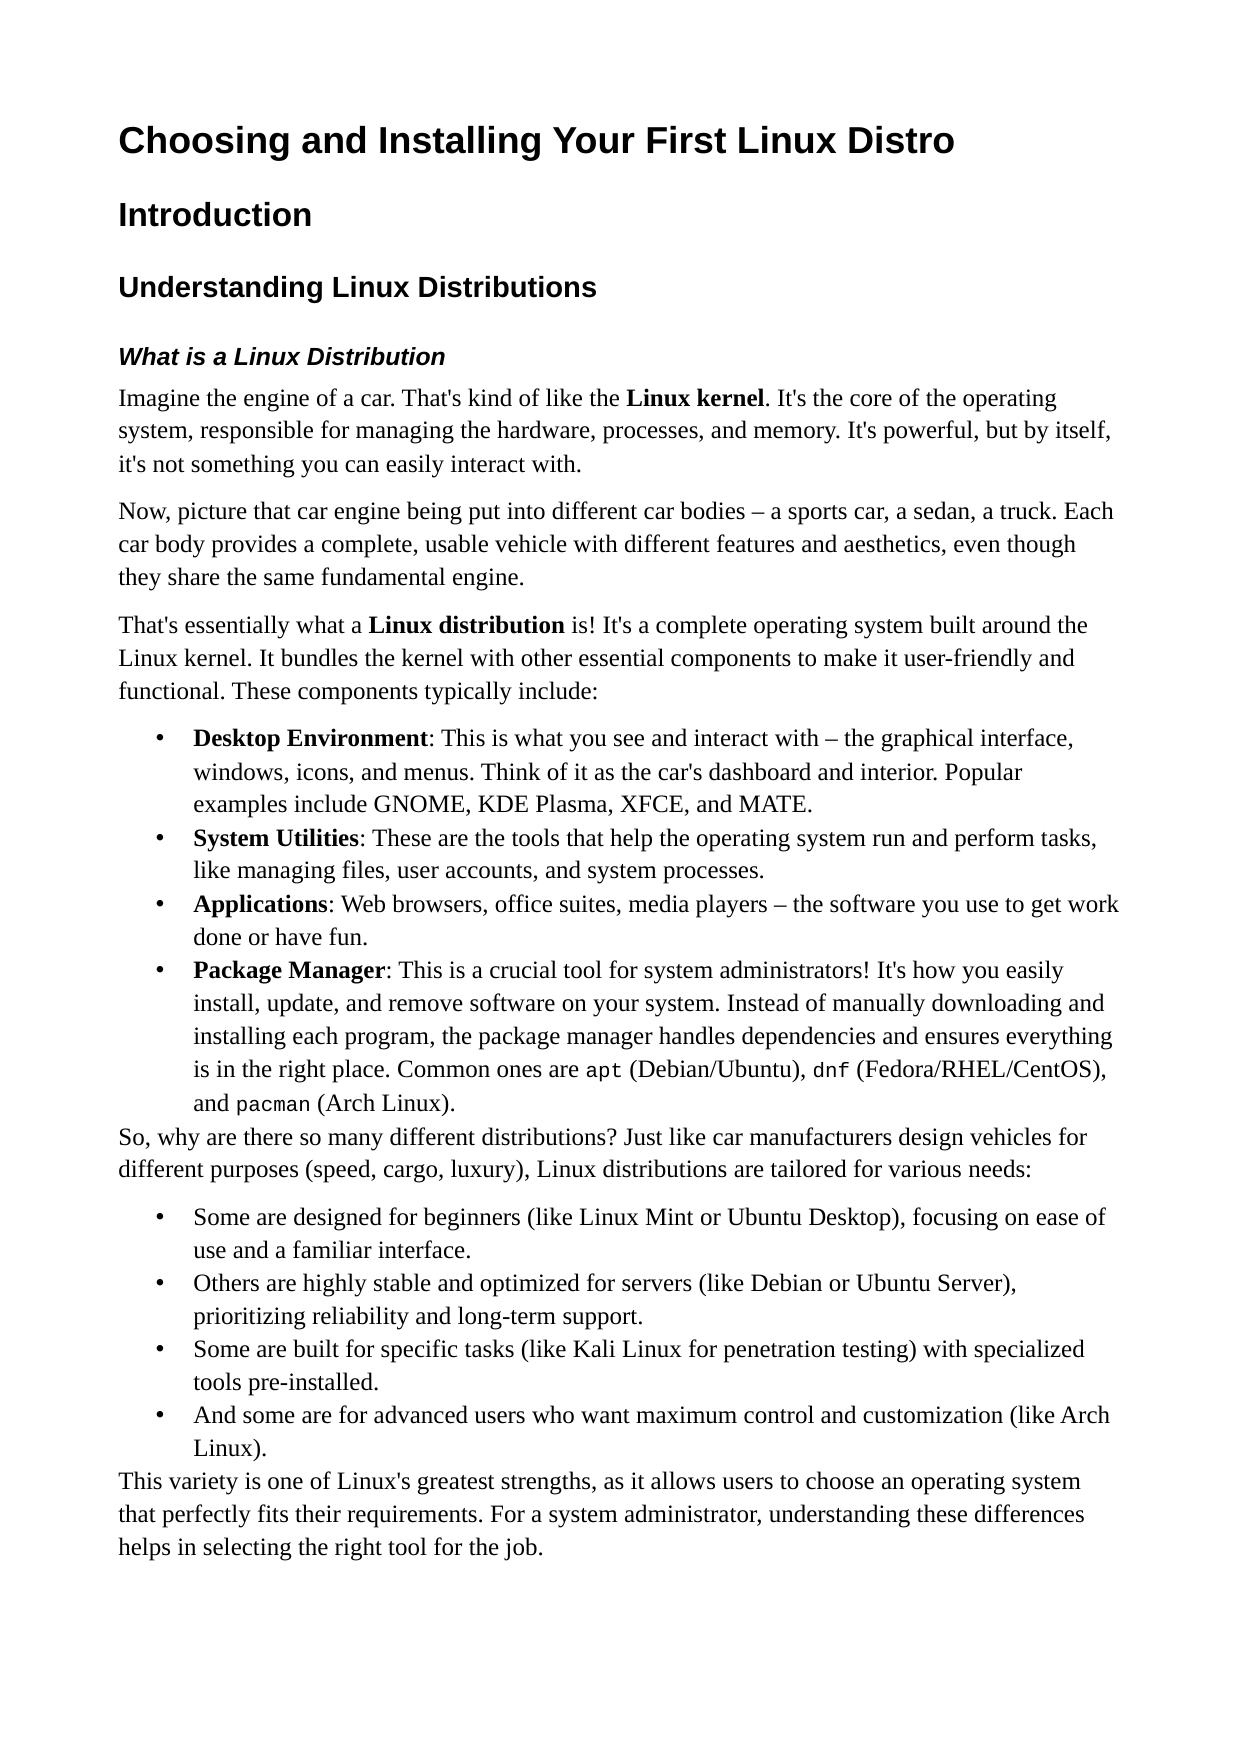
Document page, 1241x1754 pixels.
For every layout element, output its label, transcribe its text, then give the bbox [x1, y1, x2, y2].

list Package Manager: This is a crucial tool for system administrators! It's how you easily install, update, and remove software on your system. Instead of manually downloading and installing each program, the package manager handles dependencies and ensures everything is in the right place. Common ones are apt (Debian/Ubuntu), dnf (Fedora/RHEL/CentOS), and pacman (Arch Linux). [156, 955, 1122, 1117]
text This variety is one of Linux's greatest strengths, as it allows users to choose an operating system that perfectly fits their requirements. For a system administrator, understanding these differences helps in selecting the right tool for the job. [118, 1466, 1122, 1561]
text So, why are there so many different distributions? Just like car manufacturers design vehicles for different purposes (speed, cargo, luxury), Linux distributions are tailored for various needs: [118, 1122, 1122, 1183]
list System Utilities: These are the tools that help the operating system run and perform tasks, like managing files, user accounts, and system processes. [156, 823, 1122, 884]
text Imagine the engine of a car. That's kind of like the Linux kernel. It's the core of the operating system, responsible for managing the hardware, processes, and memory. It's powerful, but by itself, it's not something you can easily interact with. [118, 383, 1122, 477]
list Applications: Web browsers, office suites, media players – the software you use to get work done or have fun. [156, 889, 1122, 950]
subtitle What is a Linux Distribution [118, 342, 1122, 370]
subtitle Introduction [118, 194, 1122, 233]
subtitle Choosing and Installing Your First Linux Distro [118, 118, 1122, 161]
list Some are built for specific tasks (like Kali Linux for penetration testing) with specialized tools pre-installed. [156, 1334, 1122, 1396]
subtitle Understanding Linux Distributions [118, 271, 1122, 304]
text That's essentially what a Linux distribution is! It's a complete operating system built around the Linux kernel. It bundles the kernel with other essential components to make it user-friendly and functional. These components typically include: [118, 610, 1122, 705]
list Some are designed for beginners (like Linux Mint or Ubuntu Desktop), focusing on ease of use and a familiar interface. [156, 1202, 1122, 1264]
list Desktop Environment: This is what you see and interact with – the graphical interface, windows, icons, and menus. Think of it as the car's dashboard and interior. Popular examples include GNOME, KDE Plasma, XFCE, and MATE. [156, 723, 1122, 818]
list And some are for advanced users who want maximum control and customization (like Arch Linux). [156, 1400, 1122, 1462]
text Now, picture that car engine being put into different car bodies – a sports car, a sedan, a truck. Each car body provides a complete, usable vehicle with different features and aesthetics, even though they share the same fundamental engine. [118, 496, 1122, 591]
list Others are highly stable and optimized for servers (like Debian or Ubuntu Server), prioritizing reliability and long-term support. [156, 1268, 1122, 1330]
